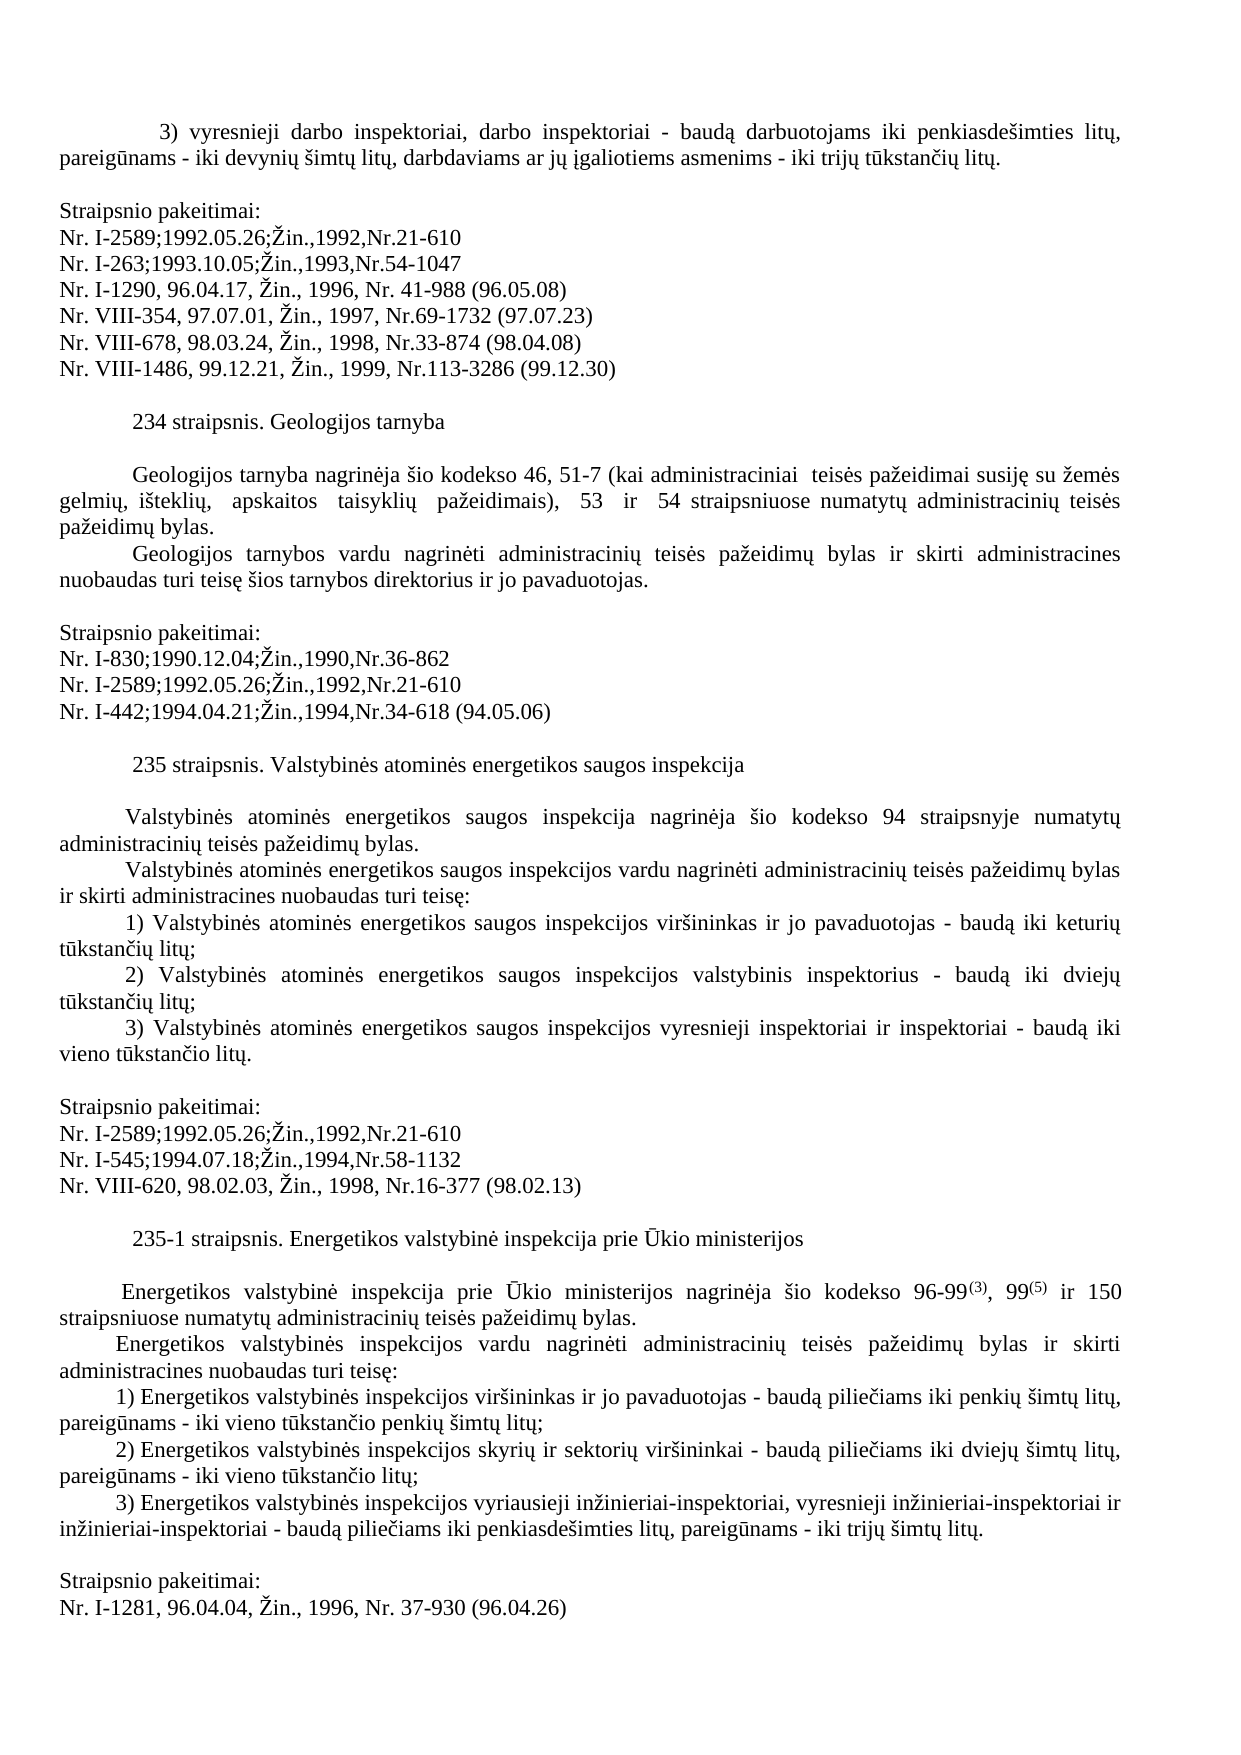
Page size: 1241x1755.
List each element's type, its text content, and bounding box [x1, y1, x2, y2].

text 1) Energetikos valstybinės inspekcijos viršininkas ir jo pavaduotojas - baudą piliečiams iki penkių šimtų litų, pareigūnams - iki vieno tūkstančio penkių šimtų litų; [59, 1383, 1122, 1436]
text Energetikos valstybinė inspekcija prie Ūkio ministerijos nagrinėja šio kodekso 96-99(3), 99(5) ir 150 straipsniuose numatytų administracinių teisės pažeidimų bylas. [59, 1278, 1122, 1330]
text Straipsnio pakeitimai: [59, 197, 1122, 223]
text 3) vyresnieji darbo inspektoriai, darbo inspektoriai - baudą darbuotojams iki penkiasdešimties litų, pareigūnams - iki devynių šimtų litų, darbdaviams ar jų įgaliotiems asmenims - iki trijų tūkstančių litų. [59, 118, 1122, 171]
text 1) Valstybinės atominės energetikos saugos inspekcijos viršininkas ir jo pavaduotojas - baudą iki keturių tūkstančių litų; [59, 909, 1122, 961]
text 2) Energetikos valstybinės inspekcijos skyrių ir sektorių viršininkai - baudą piliečiams iki dviejų šimtų litų, pareigūnams - iki vieno tūkstančio litų; [59, 1436, 1122, 1488]
text Nr. I-2589;1992.05.26;Žin.,1992,Nr.21-610 [59, 1119, 1122, 1146]
text Nr. I-545;1994.07.18;Žin.,1994,Nr.58-1132 [59, 1146, 1122, 1172]
text Nr. I-1290, 96.04.17, Žin., 1996, Nr. 41-988 (96.05.08) [59, 276, 1122, 303]
text 235 straipsnis. Valstybinės atominės energetikos saugos inspekcija [59, 751, 1122, 777]
text 3) Energetikos valstybinės inspekcijos vyriausieji inžinieriai-inspektoriai, vyresnieji inžinieriai-inspektoriai ir inžinieriai-inspektoriai - baudą piliečiams iki penkiasdešimties litų, pareigūnams - iki trijų šimtų litų. [59, 1488, 1122, 1541]
text Nr. I-263;1993.10.05;Žin.,1993,Nr.54-1047 [59, 250, 1122, 276]
text Nr. VIII-354, 97.07.01, Žin., 1997, Nr.69-1732 (97.07.23) [59, 303, 1122, 329]
text Valstybinės atominės energetikos saugos inspekcija nagrinėja šio kodekso 94 straipsnyje numatytų administracinių teisės pažeidimų bylas. [59, 803, 1122, 856]
text Nr. I-2589;1992.05.26;Žin.,1992,Nr.21-610 [59, 672, 1122, 698]
text Nr. I-830;1990.12.04;Žin.,1990,Nr.36-862 [59, 645, 1122, 672]
text Straipsnio pakeitimai: [59, 1093, 1122, 1119]
text Geologijos tarnybos vardu nagrinėti administracinių teisės pažeidimų bylas ir skirti administracines nuobaudas turi teisę šios tarnybos direktorius ir jo pavaduotojas. [59, 540, 1122, 592]
text Nr. I-1281, 96.04.04, Žin., 1996, Nr. 37-930 (96.04.26) [59, 1594, 1122, 1620]
text Nr. I-2589;1992.05.26;Žin.,1992,Nr.21-610 [59, 223, 1122, 250]
text Nr. I-442;1994.04.21;Žin.,1994,Nr.34-618 (94.05.06) [59, 698, 1122, 724]
text 234 straipsnis. Geologijos tarnyba [59, 408, 1122, 434]
text Nr. VIII-1486, 99.12.21, Žin., 1999, Nr.113-3286 (99.12.30) [59, 355, 1122, 382]
text Nr. VIII-620, 98.02.03, Žin., 1998, Nr.16-377 (98.02.13) [59, 1172, 1122, 1199]
text 235-1 straipsnis. Energetikos valstybinė inspekcija prie Ūkio ministerijos [59, 1225, 1122, 1251]
text Energetikos valstybinės inspekcijos vardu nagrinėti administracinių teisės pažeidimų bylas ir skirti administracines nuobaudas turi teisę: [59, 1330, 1122, 1383]
text Geologijos tarnyba nagrinėja šio kodekso 46, 51-7 (kai administraciniai teisės pažeidimai susiję su žemės gelmių, išteklių, apskaitos taisyklių pažeidimais), 53 ir 54 straipsniuose numatytų administracinių teisės pažeidimų bylas. [59, 461, 1122, 540]
text Nr. VIII-678, 98.03.24, Žin., 1998, Nr.33-874 (98.04.08) [59, 329, 1122, 355]
text 2) Valstybinės atominės energetikos saugos inspekcijos valstybinis inspektorius - baudą iki dviejų tūkstančių litų; [59, 961, 1122, 1014]
text Straipsnio pakeitimai: [59, 1568, 1122, 1594]
text Valstybinės atominės energetikos saugos inspekcijos vardu nagrinėti administracinių teisės pažeidimų bylas ir skirti administracines nuobaudas turi teisę: [59, 856, 1122, 909]
text 3) Valstybinės atominės energetikos saugos inspekcijos vyresnieji inspektoriai ir inspektoriai - baudą iki vieno tūkstančio litų. [59, 1014, 1122, 1067]
text Straipsnio pakeitimai: [59, 619, 1122, 645]
